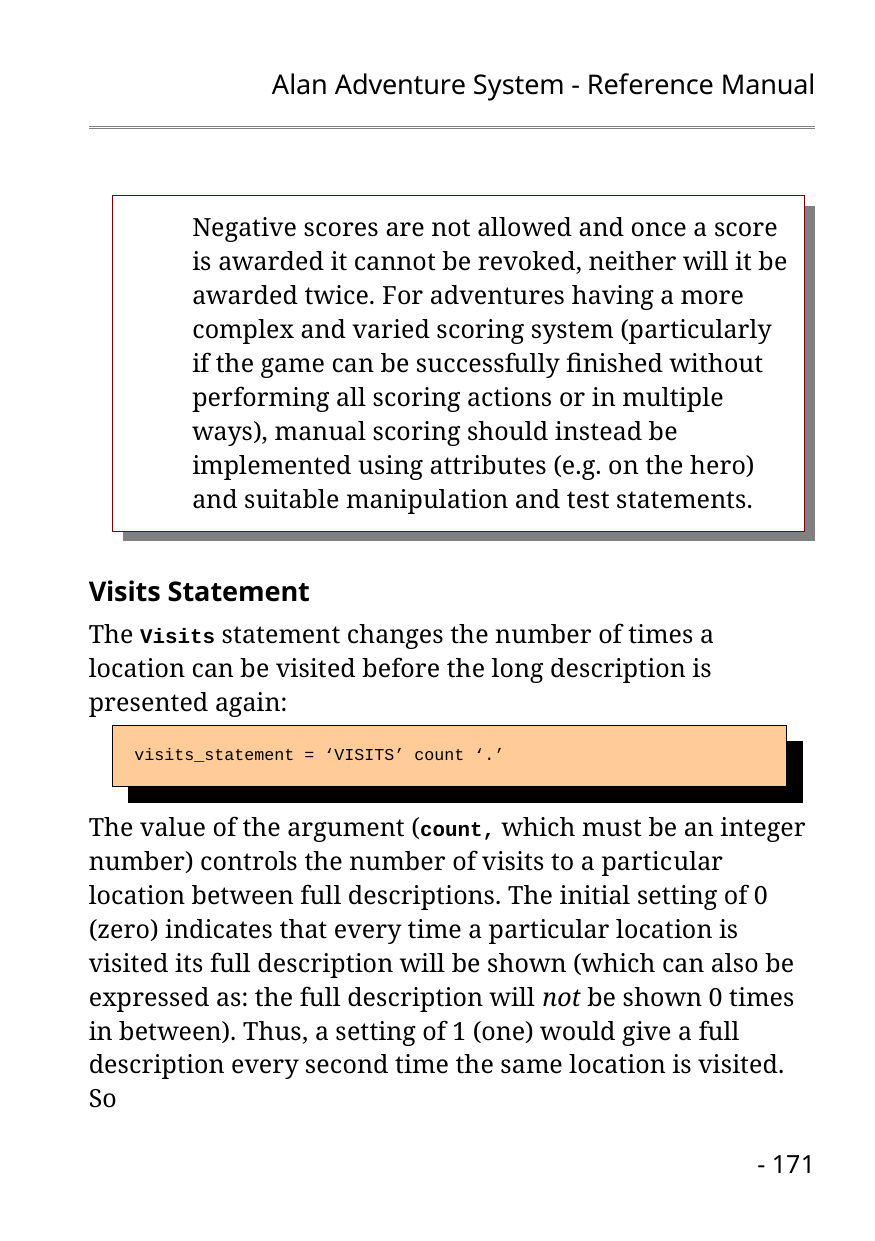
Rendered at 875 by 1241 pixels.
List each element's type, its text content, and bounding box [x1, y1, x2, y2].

text The value of the argument (count, which must be an integer number) controls the number of visits to a partic­ular location between full descriptions. The initial setting of 0 (zero) indicates that every time a particular location is visited its full description will be shown (which can also be expressed as: the full description will not be shown 0 times in between). Thus, a setting of 1 (one) would give a full description every sec­ond time the same location is visited. So [88, 810, 815, 1115]
list Negative scores are not allowed and once a score is awarded it cannot be revoked, neither will it be awarded twice. For adventures having a more complex and varied scoring system (particularly if the game can be successfully finished without per­forming all scoring actions or in multiple ways), manual scoring should instead be implemented using attributes (e.g. on the hero) and suitable manipulation and test statements. [113, 196, 804, 531]
subtitle Visits Statement [88, 573, 815, 609]
text The Visits statement changes the number of times a location can be visited before the long description is presented again: [88, 617, 815, 718]
text visits_statement = ‘VISITS’ count ‘.’ [113, 726, 786, 786]
